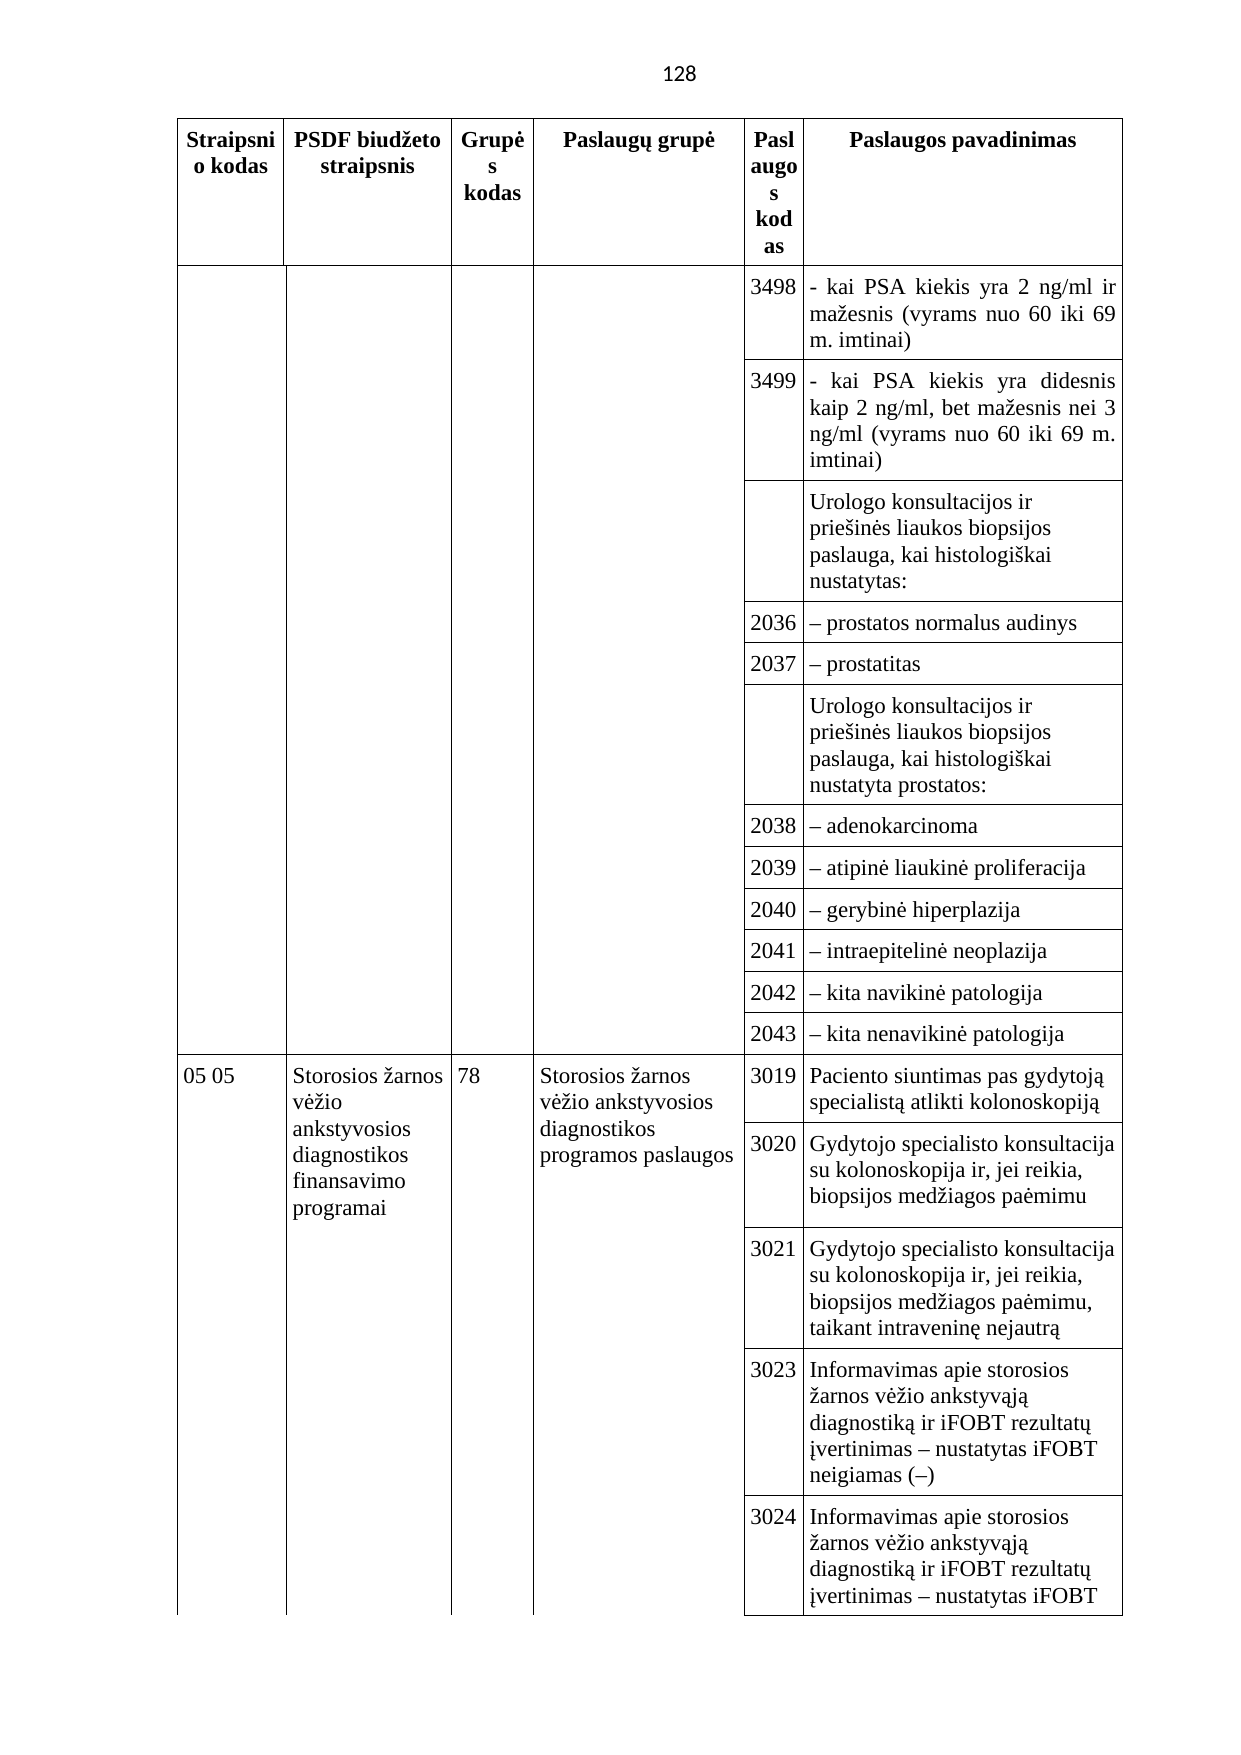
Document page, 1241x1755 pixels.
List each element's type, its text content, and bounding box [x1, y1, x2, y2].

table_cell [287, 1495, 451, 1615]
table_cell [178, 480, 286, 601]
table_cell - kai PSA kiekis yra didesnis kaip 2 ng/ml, bet mažesnis nei 3 ng/ml (vyrams nuo 60 iki 69 m. imtinai) [804, 360, 1122, 480]
table_cell [534, 1227, 744, 1348]
table_header Grupės kodas [452, 119, 533, 265]
table_cell [178, 804, 286, 846]
table_cell [287, 1227, 451, 1348]
table_cell Storosios žarnos vėžio ankstyvosios diagnostikos programos paslaugos [534, 1055, 744, 1227]
table_cell Paciento siuntimas pas gydytoją specialistą atlikti kolonoskopiją [804, 1055, 1122, 1122]
table_cell [178, 1495, 286, 1615]
table_cell [178, 1227, 286, 1348]
table_cell [534, 929, 744, 971]
table_cell Informavimas apie storosios žarnos vėžio ankstyvąją diagnostiką ir iFOBT rezultatų įvertinimas – nustatytas iFOBT [804, 1496, 1122, 1615]
table_cell [287, 971, 451, 1012]
table_cell [534, 1495, 744, 1615]
table_cell [534, 266, 744, 359]
table_cell [745, 481, 803, 601]
table_cell 3498 [745, 266, 803, 359]
table_cell [452, 1348, 533, 1495]
table_cell [178, 971, 286, 1012]
table_cell [534, 684, 744, 804]
table_cell [178, 888, 286, 929]
table_cell 2042 [745, 972, 803, 1012]
table_cell [452, 846, 533, 887]
table_cell [287, 804, 451, 846]
table_cell [287, 684, 451, 804]
table_cell [452, 804, 533, 846]
table_cell [534, 1012, 744, 1054]
table_cell Urologo konsultacijos ir priešinės liaukos biopsijos paslauga, kai histologiškai nustatyta prostatos: [804, 685, 1122, 804]
table_cell [287, 642, 451, 684]
table_cell 3023 [745, 1349, 803, 1495]
table_cell 78 [452, 1055, 533, 1122]
table_cell 2039 [745, 847, 803, 887]
table_cell Storosios žarnos vėžio ankstyvosios diagnostikos finansavimo programai [287, 1055, 451, 1227]
table_cell [534, 480, 744, 601]
table_cell Gydytojo specialisto konsultacija su kolonoskopija ir, jei reikia, biopsijos medžiagos paėmimu [804, 1123, 1122, 1227]
table_header Paslaugos pavadinimas [804, 119, 1122, 265]
table_cell 3021 [745, 1228, 803, 1348]
table_cell [534, 601, 744, 642]
table_cell – atipinė liaukinė proliferacija [804, 847, 1122, 887]
table_cell [452, 480, 533, 601]
table_cell 2037 [745, 643, 803, 684]
table_cell – prostatos normalus audinys [804, 602, 1122, 642]
table_cell – prostatitas [804, 643, 1122, 684]
table_cell 3019 [745, 1055, 803, 1122]
table_cell [534, 1348, 744, 1495]
table_cell [178, 1012, 286, 1054]
table_cell - kai PSA kiekis yra 2 ng/ml ir mažesnis (vyrams nuo 60 iki 69 m. imtinai) [804, 266, 1122, 359]
table_cell [287, 480, 451, 601]
table_header Paslaugų grupė [534, 119, 744, 265]
table_cell – gerybinė hiperplazija [804, 889, 1122, 929]
table_cell [178, 929, 286, 971]
table_cell – kita navikinė patologija [804, 972, 1122, 1012]
table_cell [534, 642, 744, 684]
table_cell – adenokarcinoma [804, 805, 1122, 846]
table_cell [178, 846, 286, 887]
table_cell 3020 [745, 1123, 803, 1227]
table_cell [452, 1495, 533, 1615]
table_cell Urologo konsultacijos ir priešinės liaukos biopsijos paslauga, kai histologiškai nustatytas: [804, 481, 1122, 601]
table_cell [178, 1122, 286, 1227]
table_cell [534, 846, 744, 887]
table_cell [452, 888, 533, 929]
table_cell [452, 1227, 533, 1348]
table_cell [534, 359, 744, 480]
table_cell [178, 1348, 286, 1495]
table_cell [178, 359, 286, 480]
table_cell 3024 [745, 1496, 803, 1615]
table_cell [178, 684, 286, 804]
table_cell [178, 642, 286, 684]
table_cell 3499 [745, 360, 803, 480]
table_cell [287, 359, 451, 480]
table_cell [178, 601, 286, 642]
table_header PSDF biudžeto straipsnis [284, 119, 451, 265]
table_cell 05 05 [178, 1055, 286, 1122]
table_cell 2038 [745, 805, 803, 846]
table_cell [452, 971, 533, 1012]
table_cell [452, 684, 533, 804]
table_cell [745, 685, 803, 804]
table_header Paslaugos kodas [745, 119, 803, 265]
table_cell [452, 601, 533, 642]
table_cell [287, 888, 451, 929]
table_cell [452, 1122, 533, 1227]
table_cell [287, 1012, 451, 1054]
table_cell [178, 266, 286, 359]
table_cell Informavimas apie storosios žarnos vėžio ankstyvąją diagnostiką ir iFOBT rezultatų įvertinimas – nustatytas iFOBT neigiamas (–) [804, 1349, 1122, 1495]
table_cell 2041 [745, 930, 803, 971]
table_cell – kita nenavikinė patologija [804, 1013, 1122, 1054]
table_cell 2043 [745, 1013, 803, 1054]
table_cell [287, 601, 451, 642]
table_header Straipsnio kodas [178, 119, 283, 265]
table_cell [452, 359, 533, 480]
table_cell [287, 929, 451, 971]
table_cell [534, 804, 744, 846]
table_cell [452, 642, 533, 684]
table_cell 2040 [745, 889, 803, 929]
table_cell [534, 888, 744, 929]
table_cell – intraepitelinė neoplazija [804, 930, 1122, 971]
table_cell 2036 [745, 602, 803, 642]
table_cell [287, 846, 451, 887]
table_cell Gydytojo specialisto konsultacija su kolonoskopija ir, jei reikia, biopsijos medžiagos paėmimu, taikant intraveninę nejautrą [804, 1228, 1122, 1348]
table_cell [452, 266, 533, 359]
table_cell [452, 1012, 533, 1054]
table_cell [452, 929, 533, 971]
table_cell [287, 1348, 451, 1495]
table_cell [287, 266, 451, 359]
table_cell [534, 971, 744, 1012]
